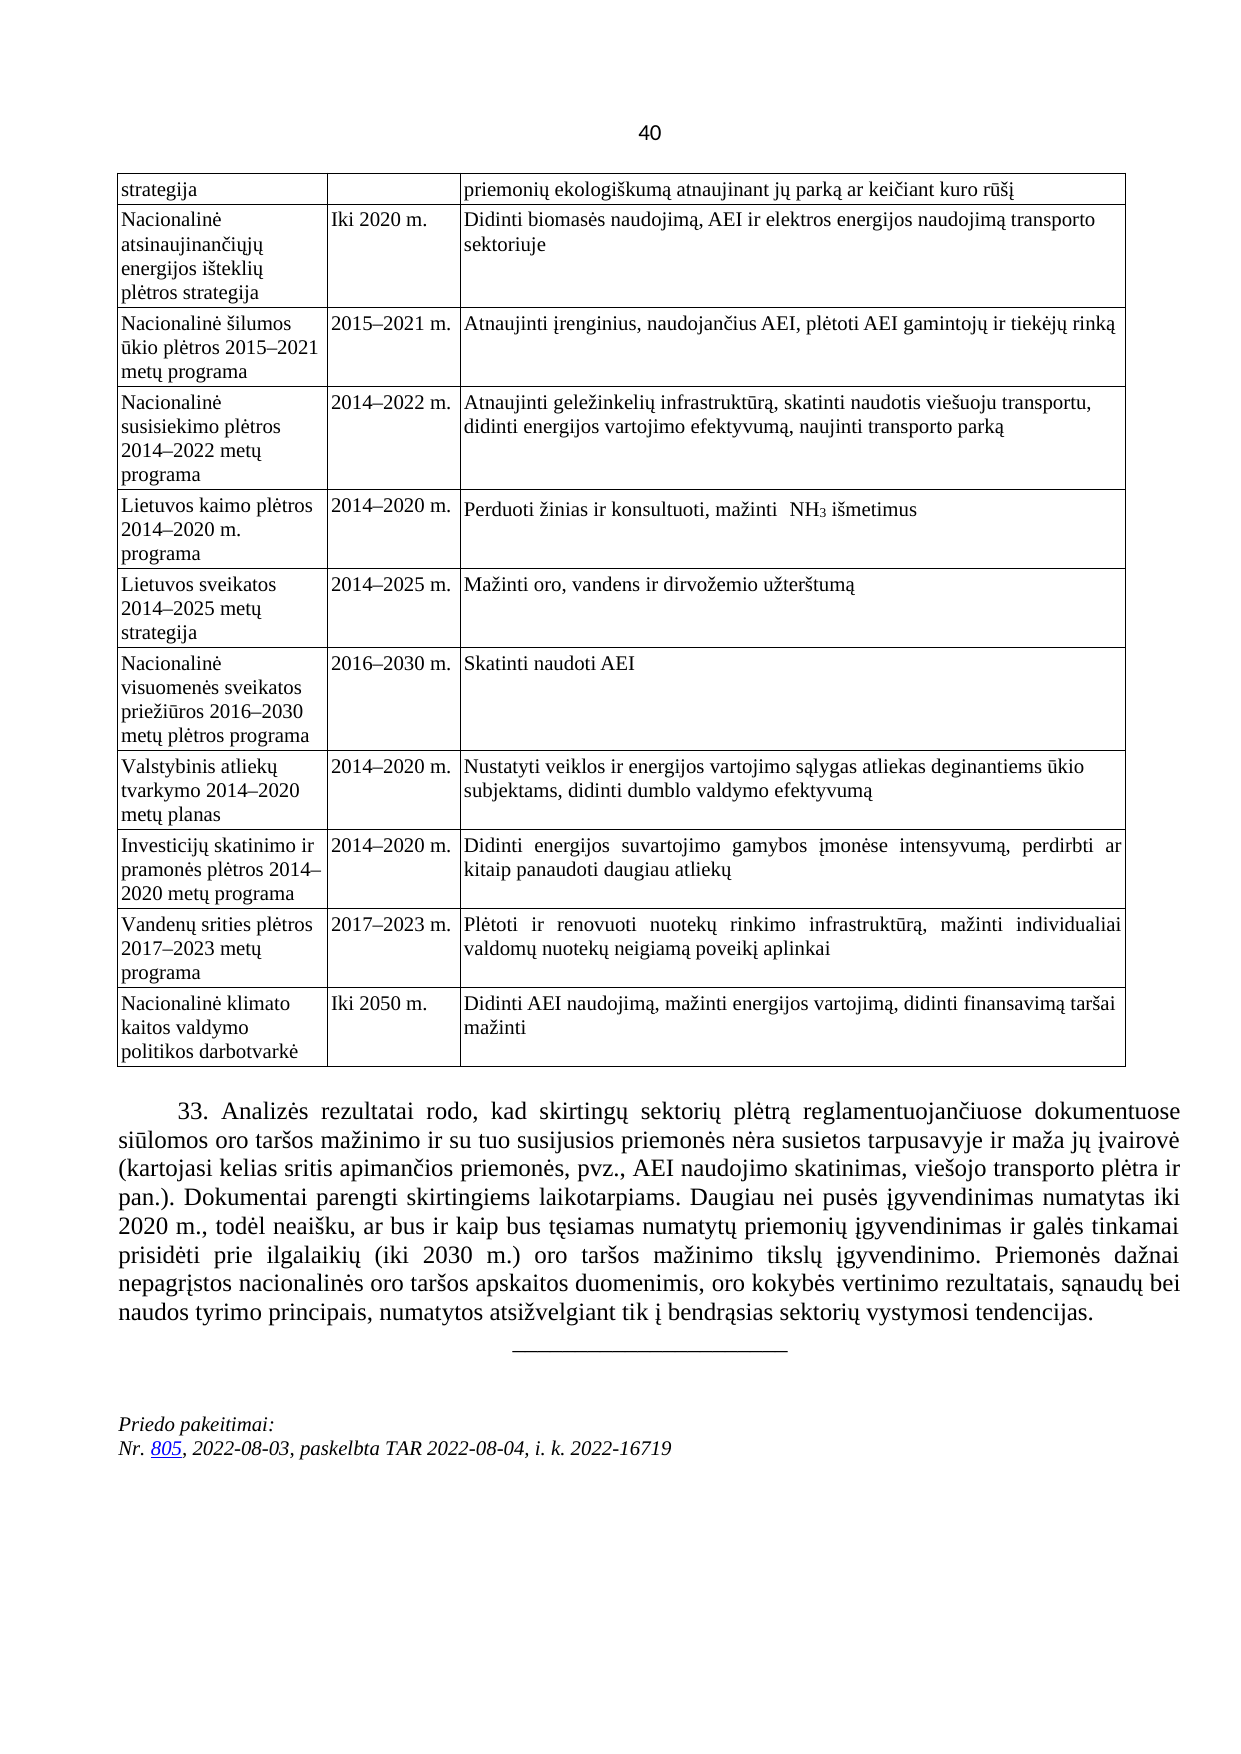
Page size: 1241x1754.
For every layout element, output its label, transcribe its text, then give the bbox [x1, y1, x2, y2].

table_cell Nacionalinė susisiekimo plėtros 2014–2022 metų programa [118, 387, 327, 489]
table_cell priemonių ekologiškumą atnaujinant jų parką ar keičiant kuro rūšį [461, 174, 1125, 203]
table_cell 2014–2020 m. [328, 830, 460, 908]
table_cell Iki 2020 m. [328, 205, 460, 307]
table_cell 2015–2021 m. [328, 308, 460, 386]
text Nr. 805, 2022-08-03, paskelbta TAR 2022-08-04, i. k. 2022-16719 [118, 1436, 1181, 1460]
table_cell 2016–2030 m. [328, 648, 460, 750]
table_cell Atnaujinti įrenginius, naudojančius AEI, plėtoti AEI gamintojų ir tiekėjų rinką [461, 308, 1125, 386]
table_cell strategija [118, 174, 327, 203]
table_cell Atnaujinti geležinkelių infrastruktūrą, skatinti naudotis viešuoju transportu, didinti energijos vartojimo efektyvumą, naujinti transporto parką [461, 387, 1125, 489]
table_cell Vandenų srities plėtros 2017–2023 metų programa [118, 909, 327, 987]
table_cell Plėtoti ir renovuoti nuotekų rinkimo infrastruktūrą, mažinti individualiai valdomų nuotekų neigiamą poveikį aplinkai [461, 909, 1125, 987]
text Priedo pakeitimai: [118, 1412, 1181, 1436]
table_cell Perduoti žinias ir konsultuoti, mažinti NH3 išmetimus [461, 490, 1125, 568]
table_cell 2017–2023 m. [328, 909, 460, 987]
text 33. Analizės rezultatai rodo, kad skirtingų sektorių plėtrą reglamentuojančiuose dokumentuose siūlomos oro taršos mažinimo ir su tuo susijusios priemonės nėra susietos tarpusavyje ir maža jų įvairovė (kartojasi kelias sritis apimančios priemonės, pvz., AEI naudojimo skatinimas, viešojo transporto plėtra ir pan.). Dokumentai parengti skirtingiems laikotarpiams. Daugiau nei pusės įgyvendinimas numatytas iki 2020 m., todėl neaišku, ar bus ir kaip bus tęsiamas numatytų priemonių įgyvendinimas ir galės tinkamai prisidėti prie ilgalaikių (iki 2030 m.) oro taršos mažinimo tikslų įgyvendinimo. Priemonės dažnai nepagrįstos nacionalinės oro taršos apskaitos duomenimis, oro kokybės vertinimo rezultatais, sąnaudų bei naudos tyrimo principais, numatytos atsižvelgiant tik į bendrąsias sektorių vystymosi tendencijas. [118, 1096, 1181, 1326]
table_cell Didinti energijos suvartojimo gamybos įmonėse intensyvumą, perdirbti ar kitaip panaudoti daugiau atliekų [461, 830, 1125, 908]
table_cell Nacionalinė klimato kaitos valdymo politikos darbotvarkė [118, 988, 327, 1066]
table_cell Lietuvos kaimo plėtros 2014–2020 m. programa [118, 490, 327, 568]
text ______________________ [118, 1326, 1181, 1355]
table_cell 2014–2020 m. [328, 490, 460, 568]
table_cell Didinti AEI naudojimą, mažinti energijos vartojimą, didinti finansavimą taršai mažinti [461, 988, 1125, 1066]
table_cell [328, 174, 460, 203]
table_cell Iki 2050 m. [328, 988, 460, 1066]
table_cell Valstybinis atliekų tvarkymo 2014–2020 metų planas [118, 751, 327, 829]
table_cell Lietuvos sveikatos 2014–2025 metų strategija [118, 569, 327, 647]
table_cell Nustatyti veiklos ir energijos vartojimo sąlygas atliekas deginantiems ūkio subjektams, didinti dumblo valdymo efektyvumą [461, 751, 1125, 829]
table_cell Nacionalinė šilumos ūkio plėtros 2015–2021 metų programa [118, 308, 327, 386]
table_cell 2014–2025 m. [328, 569, 460, 647]
table_cell Didinti biomasės naudojimą, AEI ir elektros energijos naudojimą transporto sektoriuje [461, 205, 1125, 307]
table_cell Nacionalinė visuomenės sveikatos priežiūros 2016–2030 metų plėtros programa [118, 648, 327, 750]
table_cell Skatinti naudoti AEI [461, 648, 1125, 750]
table_cell 2014–2022 m. [328, 387, 460, 489]
table_cell Investicijų skatinimo ir pramonės plėtros 2014–2020 metų programa [118, 830, 327, 908]
table_cell Nacionalinė atsinaujinančiųjų energijos išteklių plėtros strategija [118, 205, 327, 307]
table_cell 2014–2020 m. [328, 751, 460, 829]
table_cell Mažinti oro, vandens ir dirvožemio užterštumą [461, 569, 1125, 647]
